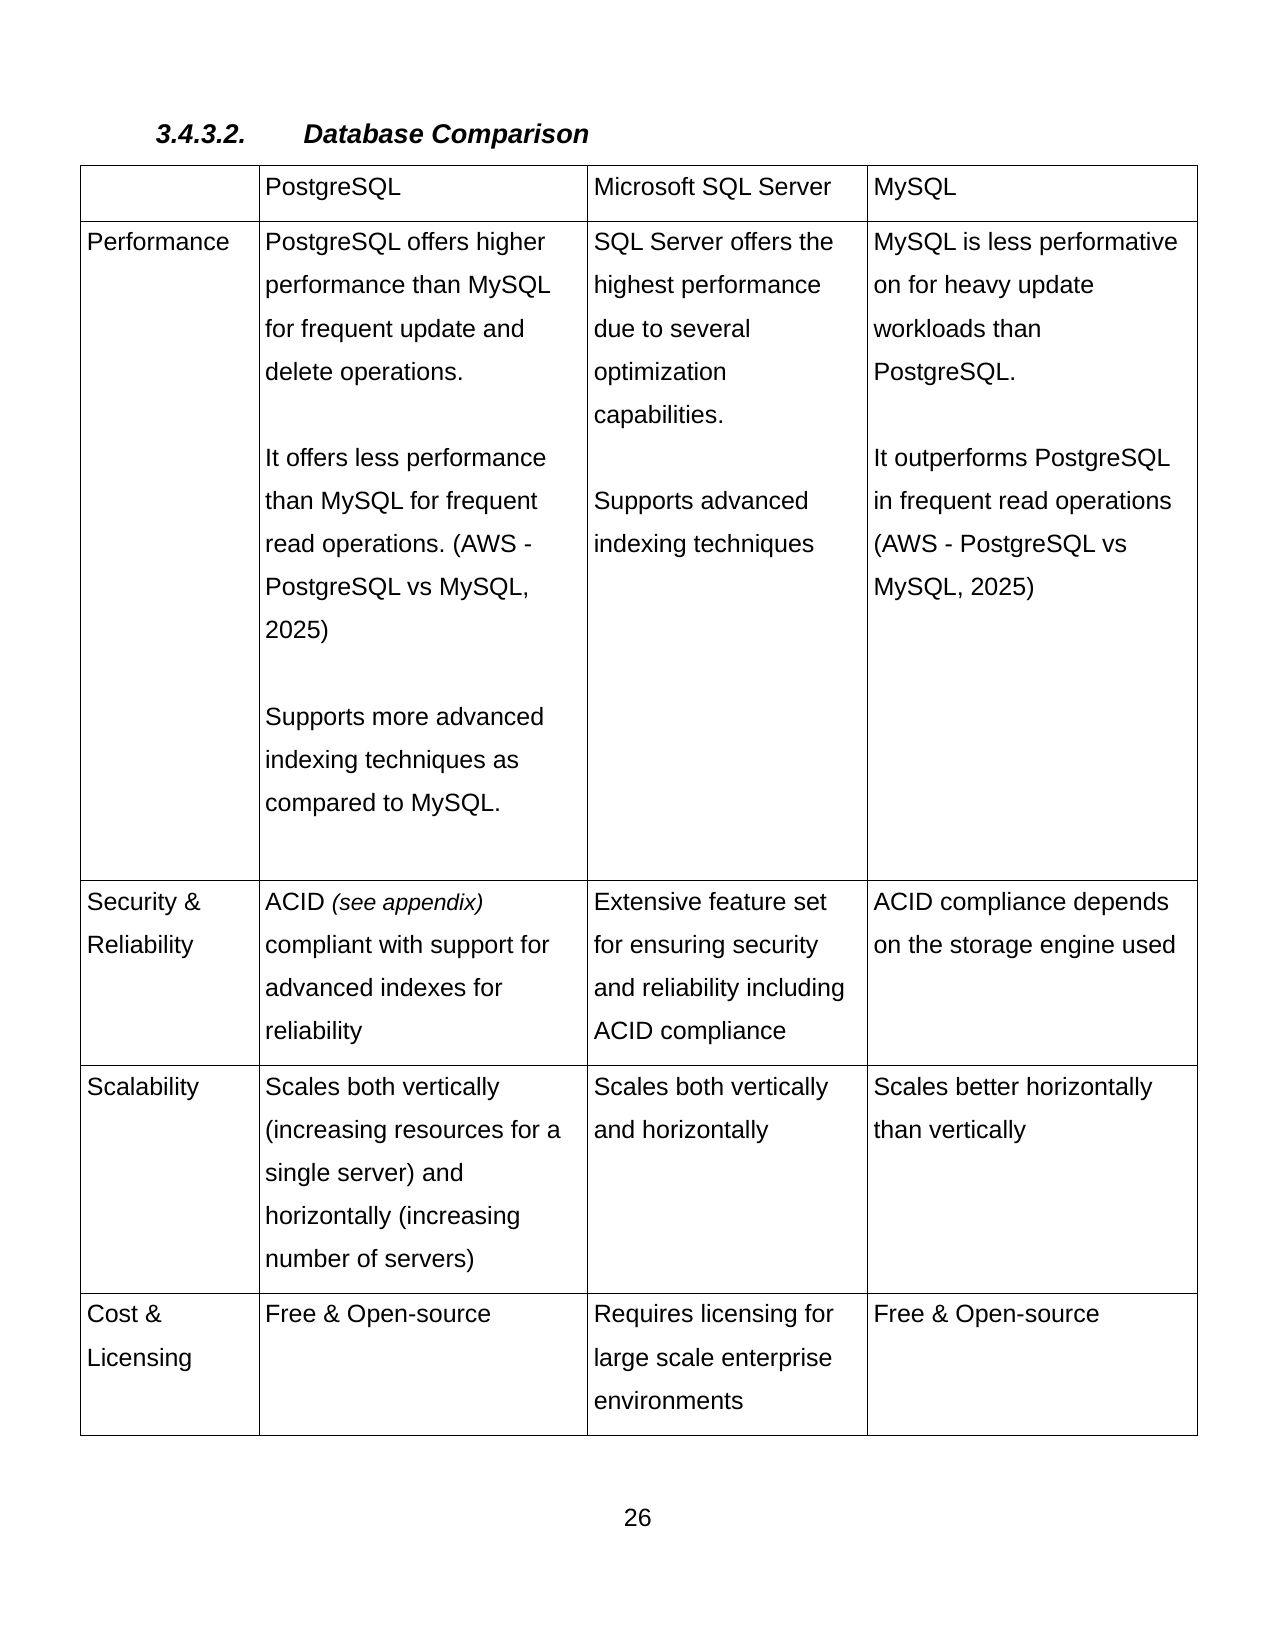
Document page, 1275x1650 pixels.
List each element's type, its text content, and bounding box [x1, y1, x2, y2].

table_cell Free & Open-source [868, 1294, 1197, 1434]
table_cell MySQL is less performative on for heavy update workloads than PostgreSQL. It outperforms PostgreSQL in frequent read operations (AWS - PostgreSQL vs MySQL, 2025) [868, 222, 1197, 880]
table_cell Requires licensing for large scale enterprise environments [588, 1294, 867, 1434]
table_cell PostgreSQL offers higher performance than MySQL for frequent update and delete operations. It offers less performance than MySQL for frequent read operations. (AWS - PostgreSQL vs MySQL, 2025) Supports more advanced indexing techniques as compared to MySQL. [260, 222, 587, 880]
table_cell SQL Server offers the highest performance due to several optimization capabilities. Supports advanced indexing techniques [588, 222, 867, 880]
table_cell Scales both vertically (increasing resources for a single server) and horizontally (increasing number of servers) [260, 1066, 587, 1293]
table_header Microsoft SQL Server [588, 166, 867, 221]
table_cell Cost & Licensing [81, 1294, 259, 1434]
table_header MySQL [868, 166, 1197, 221]
table_cell Free & Open-source [260, 1294, 587, 1434]
table_cell Performance [81, 222, 259, 880]
table_cell Scales better horizontally than vertically [868, 1066, 1197, 1293]
table_cell Extensive feature set for ensuring security and reliability including ACID compliance [588, 881, 867, 1065]
table_header PostgreSQL [260, 166, 587, 221]
subtitle Database Comparison [156, 118, 1157, 149]
table_cell Security & Reliability [81, 881, 259, 1065]
table_cell ACID compliance depends on the storage engine used [868, 881, 1197, 1065]
table_header [81, 166, 259, 221]
table_cell Scalability [81, 1066, 259, 1293]
table_cell Scales both vertically and horizontally [588, 1066, 867, 1293]
table_cell ACID (see appendix) compliant with support for advanced indexes for reliability [260, 881, 587, 1065]
